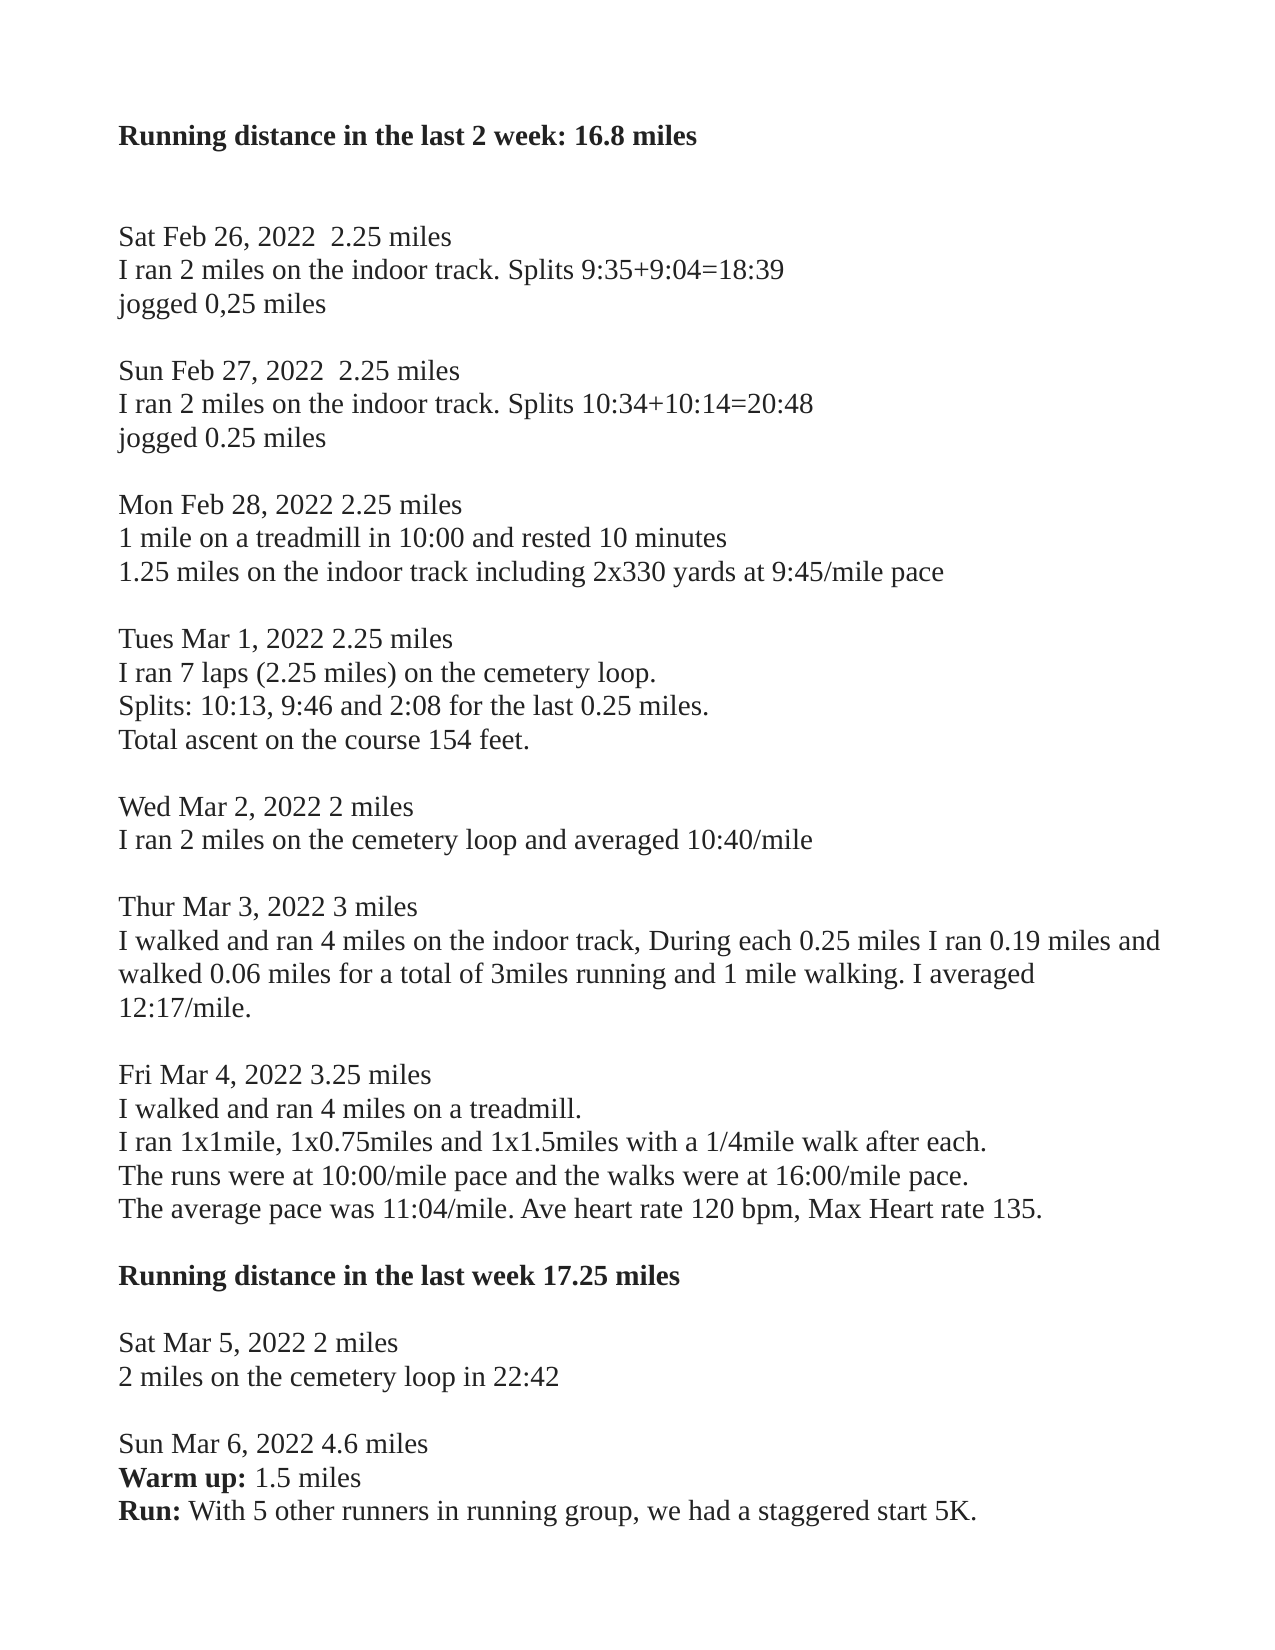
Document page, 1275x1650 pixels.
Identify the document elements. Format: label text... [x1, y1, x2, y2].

text Running distance in the last week 17.25 miles [118, 1258, 1161, 1292]
text The average pace was 11:04/mile. Ave heart rate 120 bpm, Max Heart rate 135. [118, 1191, 1161, 1225]
text I ran 1x1mile, 1x0.75miles and 1x1.5miles with a 1/4mile walk after each. [118, 1124, 1161, 1158]
text Mon Feb 28, 2022 2.25 miles [118, 487, 1161, 521]
text The runs were at 10:00/mile pace and the walks were at 16:00/mile pace. [118, 1158, 1161, 1191]
text Fri Mar 4, 2022 3.25 miles [118, 1057, 1161, 1091]
text Sun Feb 27, 2022 2.25 miles [118, 353, 1161, 386]
text Sat Mar 5, 2022 2 miles [118, 1326, 1161, 1359]
text jogged 0,25 miles [118, 286, 1161, 319]
text 2 miles on the cemetery loop in 22:42 [118, 1359, 1161, 1393]
text Run: With 5 other runners in running group, we had a staggered start 5K. [118, 1493, 1161, 1527]
text Total ascent on the course 154 feet. [118, 722, 1161, 755]
text Sat Feb 26, 2022 2.25 miles [118, 219, 1161, 252]
text I ran 2 miles on the indoor track. Splits 10:34+10:14=20:48 [118, 386, 1161, 420]
text I walked and ran 4 miles on a treadmill. [118, 1091, 1161, 1124]
text Thur Mar 3, 2022 3 miles [118, 889, 1161, 923]
text Sun Mar 6, 2022 4.6 miles [118, 1426, 1161, 1460]
text I ran 2 miles on the indoor track. Splits 9:35+9:04=18:39 [118, 252, 1161, 286]
text Splits: 10:13, 9:46 and 2:08 for the last 0.25 miles. [118, 688, 1161, 722]
text jogged 0.25 miles [118, 420, 1161, 453]
text 1 mile on a treadmill in 10:00 and rested 10 minutes [118, 521, 1161, 554]
text Running distance in the last 2 week: 16.8 miles [118, 118, 1161, 152]
text Tues Mar 1, 2022 2.25 miles [118, 621, 1161, 655]
text Warm up: 1.5 miles [118, 1460, 1161, 1493]
text Wed Mar 2, 2022 2 miles [118, 789, 1161, 822]
text I walked and ran 4 miles on the indoor track, During each 0.25 miles I ran 0.19 miles and walked 0.06 miles for a total of 3miles running and 1 mile walking. I averaged 12:17/mile. [118, 923, 1161, 1024]
list 1.25 miles on the indoor track including 2x330 yards at 9:45/mile pace [118, 554, 1161, 588]
text I ran 2 miles on the cemetery loop and averaged 10:40/mile [118, 822, 1161, 856]
text I ran 7 laps (2.25 miles) on the cemetery loop. [118, 655, 1161, 688]
